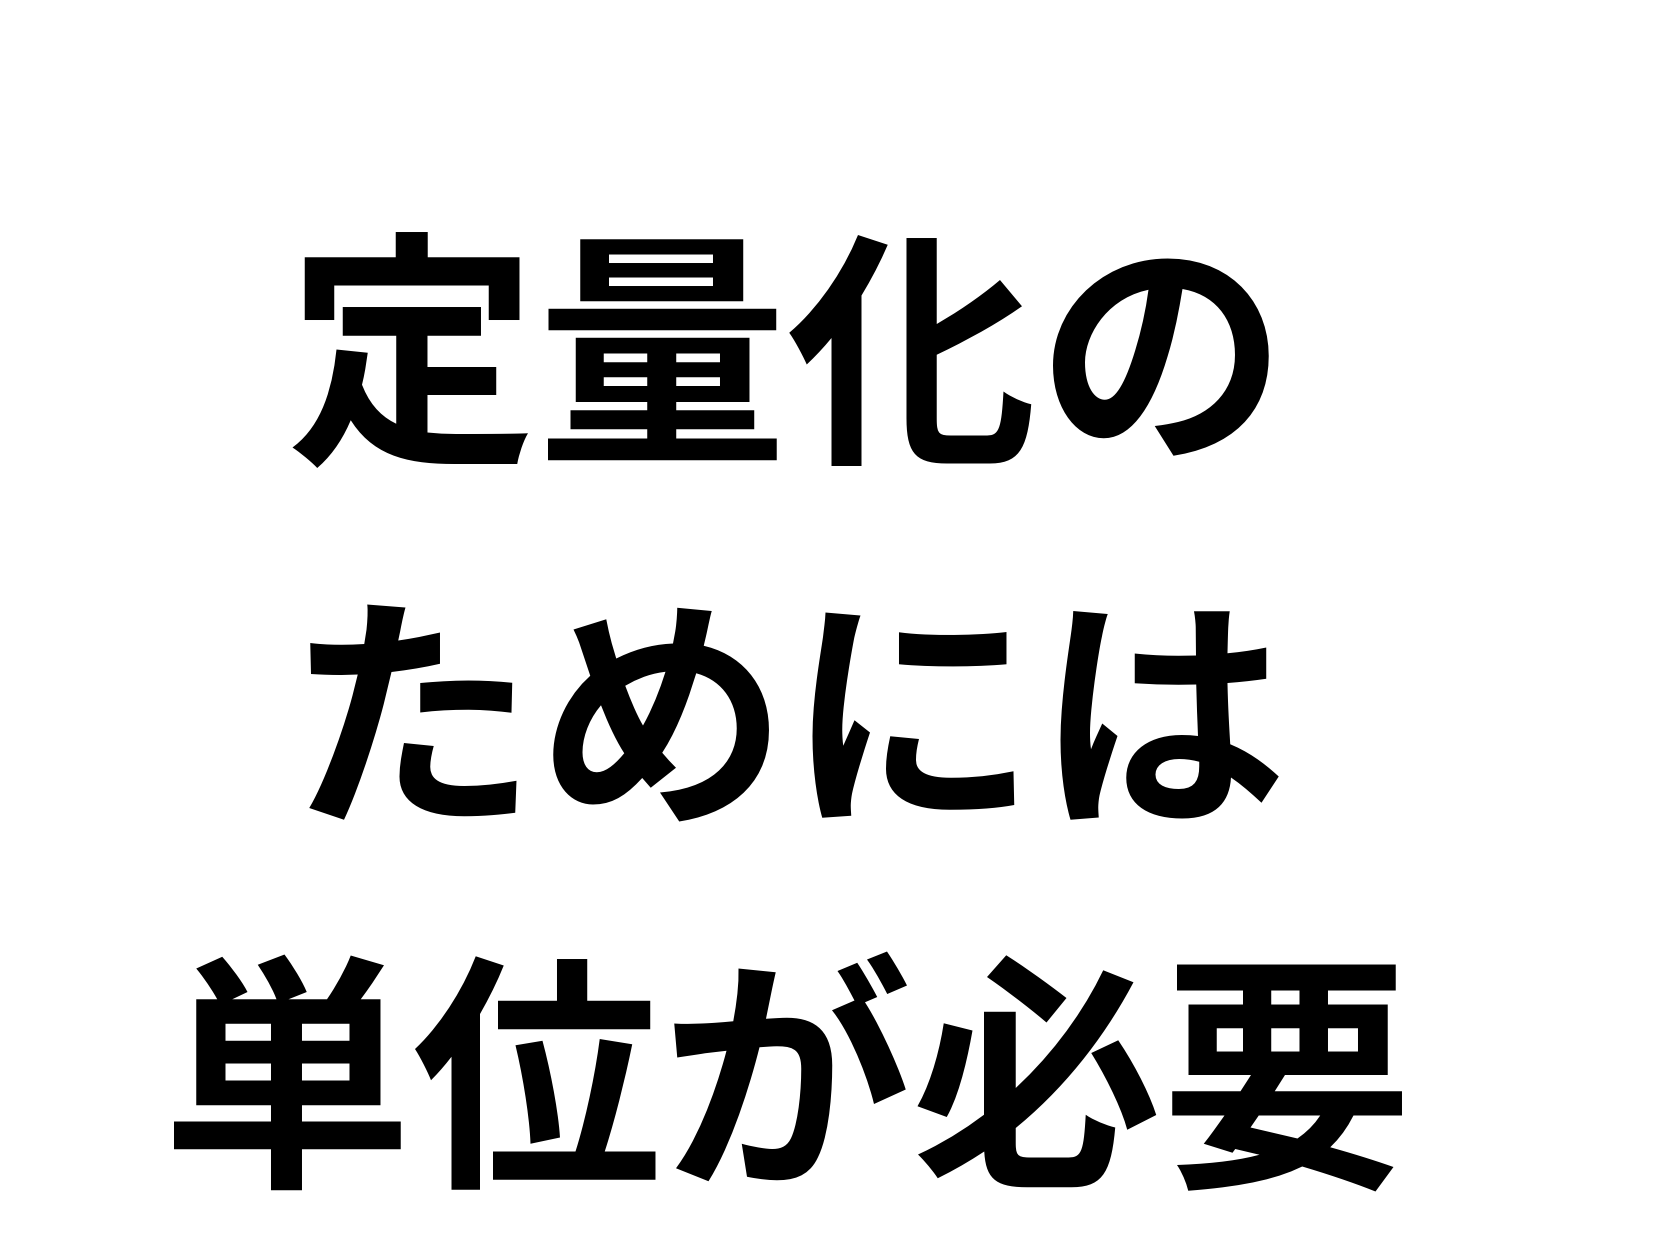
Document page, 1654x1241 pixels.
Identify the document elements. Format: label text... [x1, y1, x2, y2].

text_box 定量化の ためには 単位が必要 [147, 147, 1492, 970]
